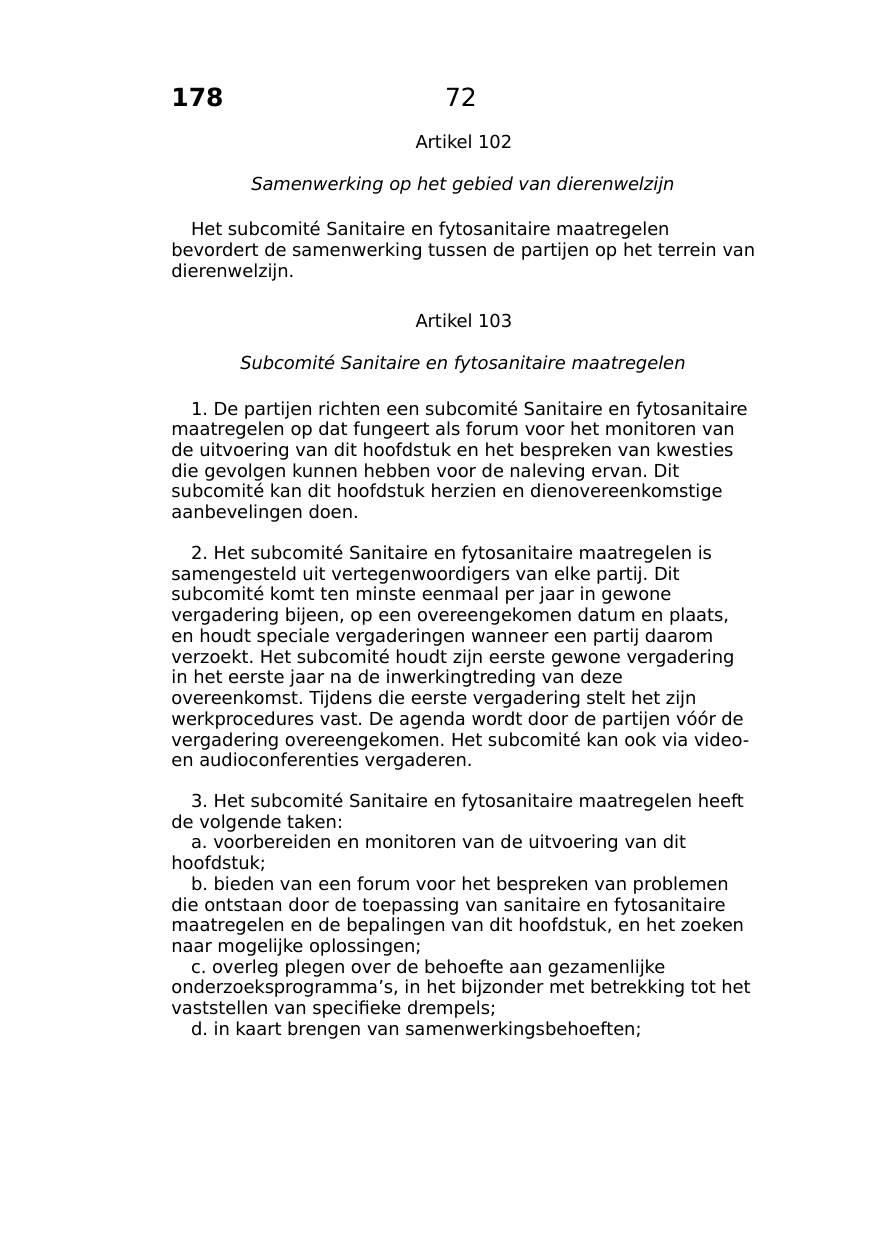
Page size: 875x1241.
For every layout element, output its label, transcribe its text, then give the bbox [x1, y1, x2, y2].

text 2. Het subcomité Sanitaire en fytosanitaire maatregelen is samengesteld uit vertegenwoordigers van elke partij. Dit subcomité komt ten minste eenmaal per jaar in gewone vergadering bijeen, op een overeengekomen datum en plaats, en houdt speciale vergaderingen wanneer een partij daarom verzoekt. Het subcomité houdt zijn eerste gewone vergadering in het eerste jaar na de inwerkingtreding van deze overeenkomst. Tijdens die eerste vergadering stelt het zijn werkprocedures vast. De agenda wordt door de partijen vóór de vergadering overeengekomen. Het subcomité kan ook via video- en audioconferenties vergaderen. [171, 543, 756, 771]
text 3. Het subcomité Sanitaire en fytosanitaire maatregelen heeft de volgende taken: [171, 791, 756, 832]
text b. bieden van een forum voor het bespreken van problemen die ontstaan door de toepassing van sanitaire en fytosanitaire maatregelen en de bepalingen van dit hoofdstuk, en het zoeken naar mogelijke oplossingen; [171, 874, 756, 957]
text a. voorbereiden en monitoren van de uitvoering van dit hoofdstuk; [171, 832, 756, 874]
text Het subcomité Sanitaire en fytosanitaire maatregelen bevordert de samenwerking tussen de partijen op het terrein van dierenwelzijn. [171, 219, 756, 281]
text 1. De partijen richten een subcomité Sanitaire en fytosanitaire maatregelen op dat fungeert als forum voor het monitoren van de uitvoering van dit hoofdstuk en het bespreken van kwesties die gevolgen kunnen hebben voor de naleving ervan. Dit subcomité kan dit hoofdstuk herzien en dienovereenkomstige aanbevelingen doen. [171, 398, 756, 523]
text d. in kaart brengen van samenwerkingsbehoeften; [171, 1019, 756, 1039]
text c. overleg plegen over de behoefte aan gezamenlijke onderzoeksprogramma’s, in het bijzonder met betrekking tot het vaststellen van specifieke drempels; [171, 957, 756, 1019]
subtitle Artikel 103 Subcomité Sanitaire en fytosanitaire maatregelen [171, 311, 756, 373]
subtitle Artikel 102 Samenwerking op het gebied van dierenwelzijn [171, 132, 756, 194]
